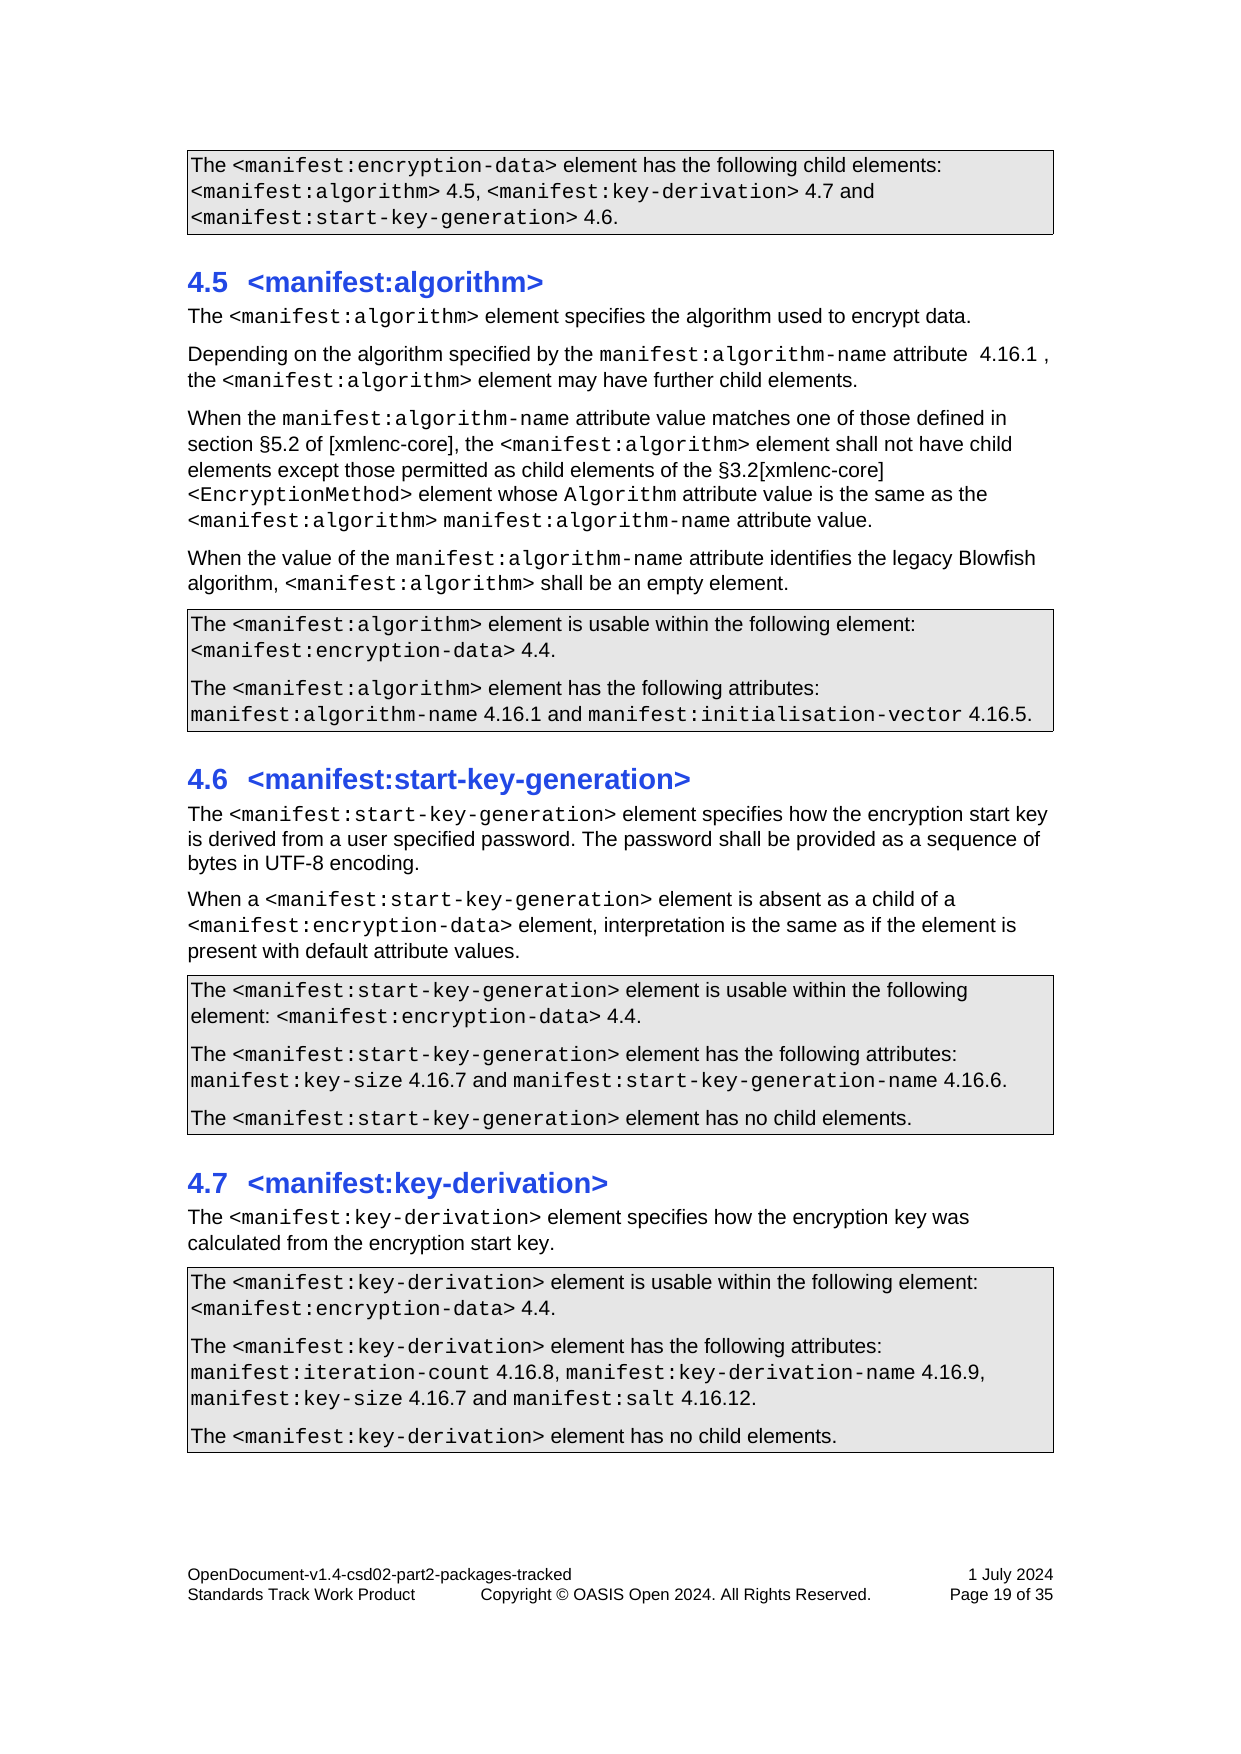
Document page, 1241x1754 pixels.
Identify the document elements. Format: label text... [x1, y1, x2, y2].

list The <manifest:start-key-generation> element has the following attributes: manifest:key-size 4.16.7 and manifest:start-key-generation-name 4.16.6. [188, 1039, 1053, 1093]
list The <manifest:encryption-data> element has the following child elements: <manifest:algorithm> 4.5, <manifest:key-derivation> 4.7 and <manifest:start-key-generation> 4.6. [188, 151, 1053, 234]
list The <manifest:algorithm> element is usable within the following element: <manifest:encryption-data> 4.4. [188, 610, 1053, 664]
list The <manifest:algorithm> element has the following attributes: manifest:algorithm-name 4.16.1 and manifest:initialisation-vector 4.16.5. [188, 673, 1053, 731]
text When the manifest:algorithm-name attribute value matches one of those defined in section §5.2 of [xmlenc-core], the <manifest:algorithm> element shall not have child elements except those permitted as child elements of the §3.2[xmlenc-core] <EncryptionMethod> element whose Algorithm attribute value is the same as the <manifest:algorithm> manifest:algorithm-name attribute value. [187, 406, 1053, 533]
text When a <manifest:start-key-generation> element is absent as a child of a <manifest:encryption-data> element, interpretation is the same as if the element is present with default attribute values. [187, 887, 1053, 963]
text The <manifest:key-derivation> element specifies how the encryption key was calculated from the encryption start key. [187, 1205, 1053, 1255]
text When the value of the manifest:algorithm-name attribute identifies the legacy Blowfish algorithm, <manifest:algorithm> shall be an empty element. [187, 545, 1053, 597]
subtitle <manifest:algorithm> [187, 265, 1053, 298]
list The <manifest:key-derivation> element has the following attributes: manifest:iteration-count 4.16.8, manifest:key-derivation-name 4.16.9, manifest:key-size 4.16.7 and manifest:salt 4.16.12. [188, 1331, 1053, 1411]
subtitle <manifest:key-derivation> [187, 1166, 1053, 1199]
list The <manifest:key-derivation> element has no child elements. [188, 1420, 1053, 1452]
text The <manifest:algorithm> element specifies the algorithm used to encrypt data. [187, 304, 1053, 330]
text Depending on the algorithm specified by the manifest:algorithm-name attribute 4.16.1 , the <manifest:algorithm> element may have further child elements. [187, 342, 1053, 394]
text The <manifest:start-key-generation> element specifies how the encryption start key is derived from a user specified password. The password shall be provided as a sequence of bytes in UTF-8 encoding. [187, 801, 1053, 875]
subtitle <manifest:start-key-generation> [187, 762, 1053, 795]
list The <manifest:start-key-generation> element has no child elements. [188, 1102, 1053, 1134]
list The <manifest:start-key-generation> element is usable within the following element: <manifest:encryption-data> 4.4. [188, 976, 1053, 1030]
list The <manifest:key-derivation> element is usable within the following element: <manifest:encryption-data> 4.4. [188, 1268, 1053, 1322]
